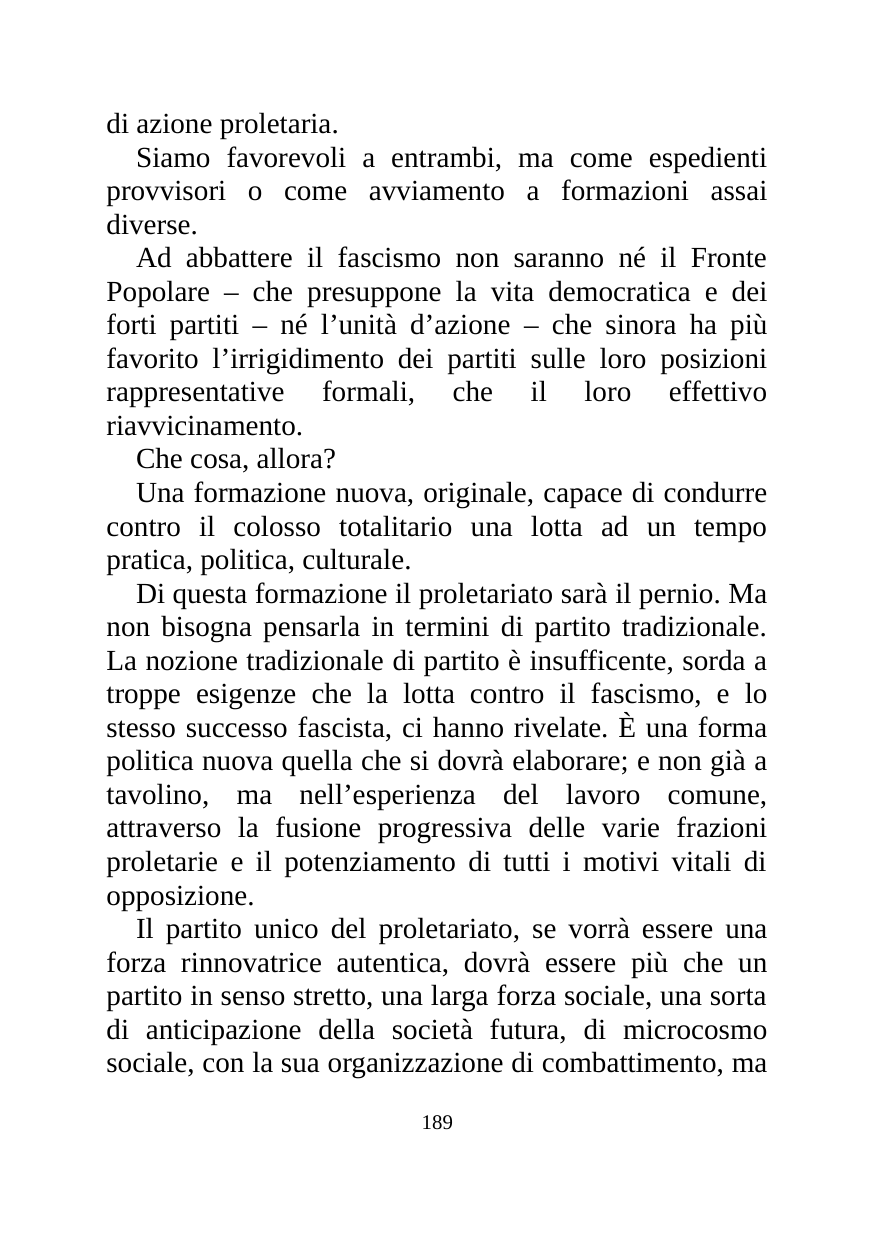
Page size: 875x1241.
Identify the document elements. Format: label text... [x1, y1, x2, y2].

text Ad abbattere il fascismo non saranno né il Fronte Popolare – che presuppone la vita democratica e dei forti partiti – né l’unità d’azione – che sinora ha più favorito l’irrigidimento dei partiti sulle loro posizioni rappresentative formali, che il loro effettivo riavvicinamento. [106, 240, 768, 442]
text di azione proletaria. [106, 106, 768, 140]
text Una formazione nuova, originale, capace di condurre contro il colosso totalitario una lotta ad un tempo pratica, politica, culturale. [106, 475, 768, 576]
text Siamo favorevoli a entrambi, ma come espedienti provvisori o come avviamento a formazioni assai diverse. [106, 140, 768, 240]
text Che cosa, allora? [106, 442, 768, 475]
text Il partito unico del proletariato, se vorrà essere una forza rinnovatrice autentica, dovrà essere più che un partito in senso stretto, una larga forza sociale, una sorta di anticipazione della società futura, di microcosmo sociale, con la sua organizzazione di combattimento, ma [106, 911, 768, 1079]
text Di questa formazione il proletariato sarà il pernio. Ma non bisogna pensarla in termini di partito tradizionale. La nozione tradizionale di partito è insufficente, sorda a troppe esigenze che la lotta contro il fascismo, e lo stesso successo fascista, ci hanno rivelate. È una forma politica nuova quella che si dovrà elaborare; e non già a tavolino, ma nell’esperienza del lavoro comune, attraverso la fusione progressiva delle varie frazioni proletarie e il potenziamento di tutti i motivi vitali di opposizione. [106, 576, 768, 911]
